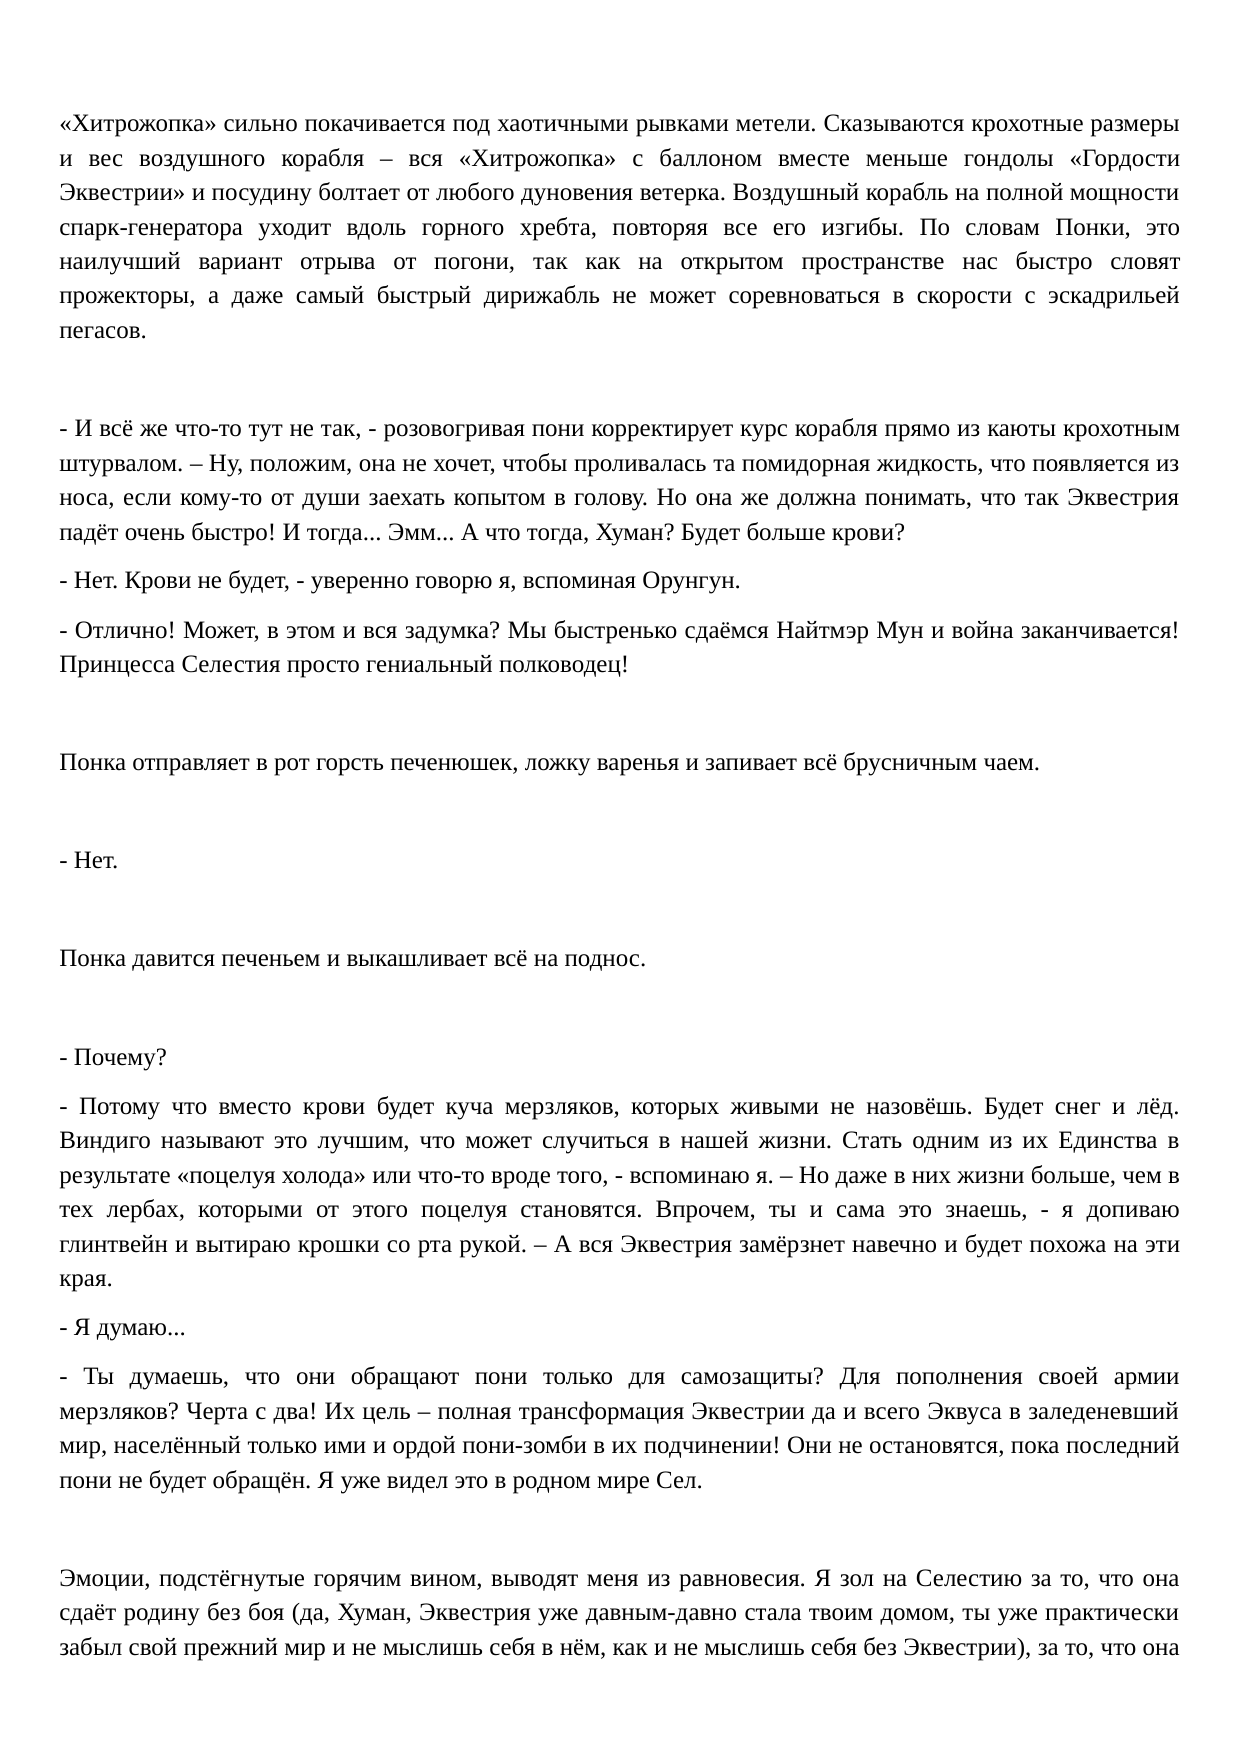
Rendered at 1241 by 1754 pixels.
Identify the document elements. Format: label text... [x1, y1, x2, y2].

text - Нет. [59, 845, 1181, 874]
text - Ты думаешь, что они обращают пони только для самозащиты? Для пополнения своей армии мерзляков? Черта с два! Их цель – полная трансформация Эквестрии да и всего Эквуса в заледеневший мир, населённый только ими и ордой пони-зомби в их подчинении! Они не остановятся, пока последний пони не будет обращён. Я уже видел это в родном мире Сел. [59, 1361, 1181, 1493]
text Эмоции, подстёгнутые горячим вином, выводят меня из равновесия. Я зол на Селестию за то, что она сдаёт родину без боя (да, Хуман, Эквестрия уже давным-давно стала твоим домом, ты уже практически забыл свой прежний мир и не мыслишь себя в нём, как и не мыслишь себя без Эквестрии), за то, что она [59, 1563, 1181, 1661]
text - Отлично! Может, в этом и вся задумка? Мы быстренько сдаёмся Найтмэр Мун и война заканчивается! Принцесса Селестия просто гениальный полководец! [59, 615, 1181, 678]
text - И всё же что-то тут не так, - розовогривая пони корректирует курс корабля прямо из каюты крохотным штурвалом. – Ну, положим, она не хочет, чтобы проливалась та помидорная жидкость, что появляется из носа, если кому-то от души заехать копытом в голову. Но она же должна понимать, что так Эквестрия падёт очень быстро! И тогда... Эмм... А что тогда, Хуман? Будет больше крови? [59, 413, 1181, 545]
text Понка давится печеньем и выкашливает всё на поднос. [59, 943, 1181, 972]
text - Нет. Крови не будет, - уверенно говорю я, вспоминая Орунгун. [59, 566, 1181, 594]
text - Я думаю... [59, 1312, 1181, 1341]
text - Почему? [59, 1042, 1181, 1070]
text «Хитрожопка» сильно покачивается под хаотичными рывками метели. Сказываются крохотные размеры и вес воздушного корабля – вся «Хитрожопка» с баллоном вместе меньше гондолы «Гордости Эквестрии» и посудину болтает от любого дуновения ветерка. Воздушный корабль на полной мощности спарк-генератора уходит вдоль горного хребта, повторяя все его изгибы. По словам Понки, это наилучший вариант отрыва от погони, так как на открытом пространстве нас быстро словят прожекторы, а даже самый быстрый дирижабль не может соревноваться в скорости с эскадрильей пегасов. [59, 108, 1181, 344]
text Понка отправляет в рот горсть печенюшек, ложку варенья и запивает всё брусничным чаем. [59, 747, 1181, 776]
text - Потому что вместо крови будет куча мерзляков, которых живыми не назовёшь. Будет снег и лёд. Виндиго называют это лучшим, что может случиться в нашей жизни. Стать одним из их Единства в результате «поцелуя холода» или что-то вроде того, - вспоминаю я. – Но даже в них жизни больше, чем в тех лербах, которыми от этого поцелуя становятся. Впрочем, ты и сама это знаешь, - я допиваю глинтвейн и вытираю крошки со рта рукой. – А вся Эквестрия замёрзнет навечно и будет похожа на эти края. [59, 1091, 1181, 1292]
